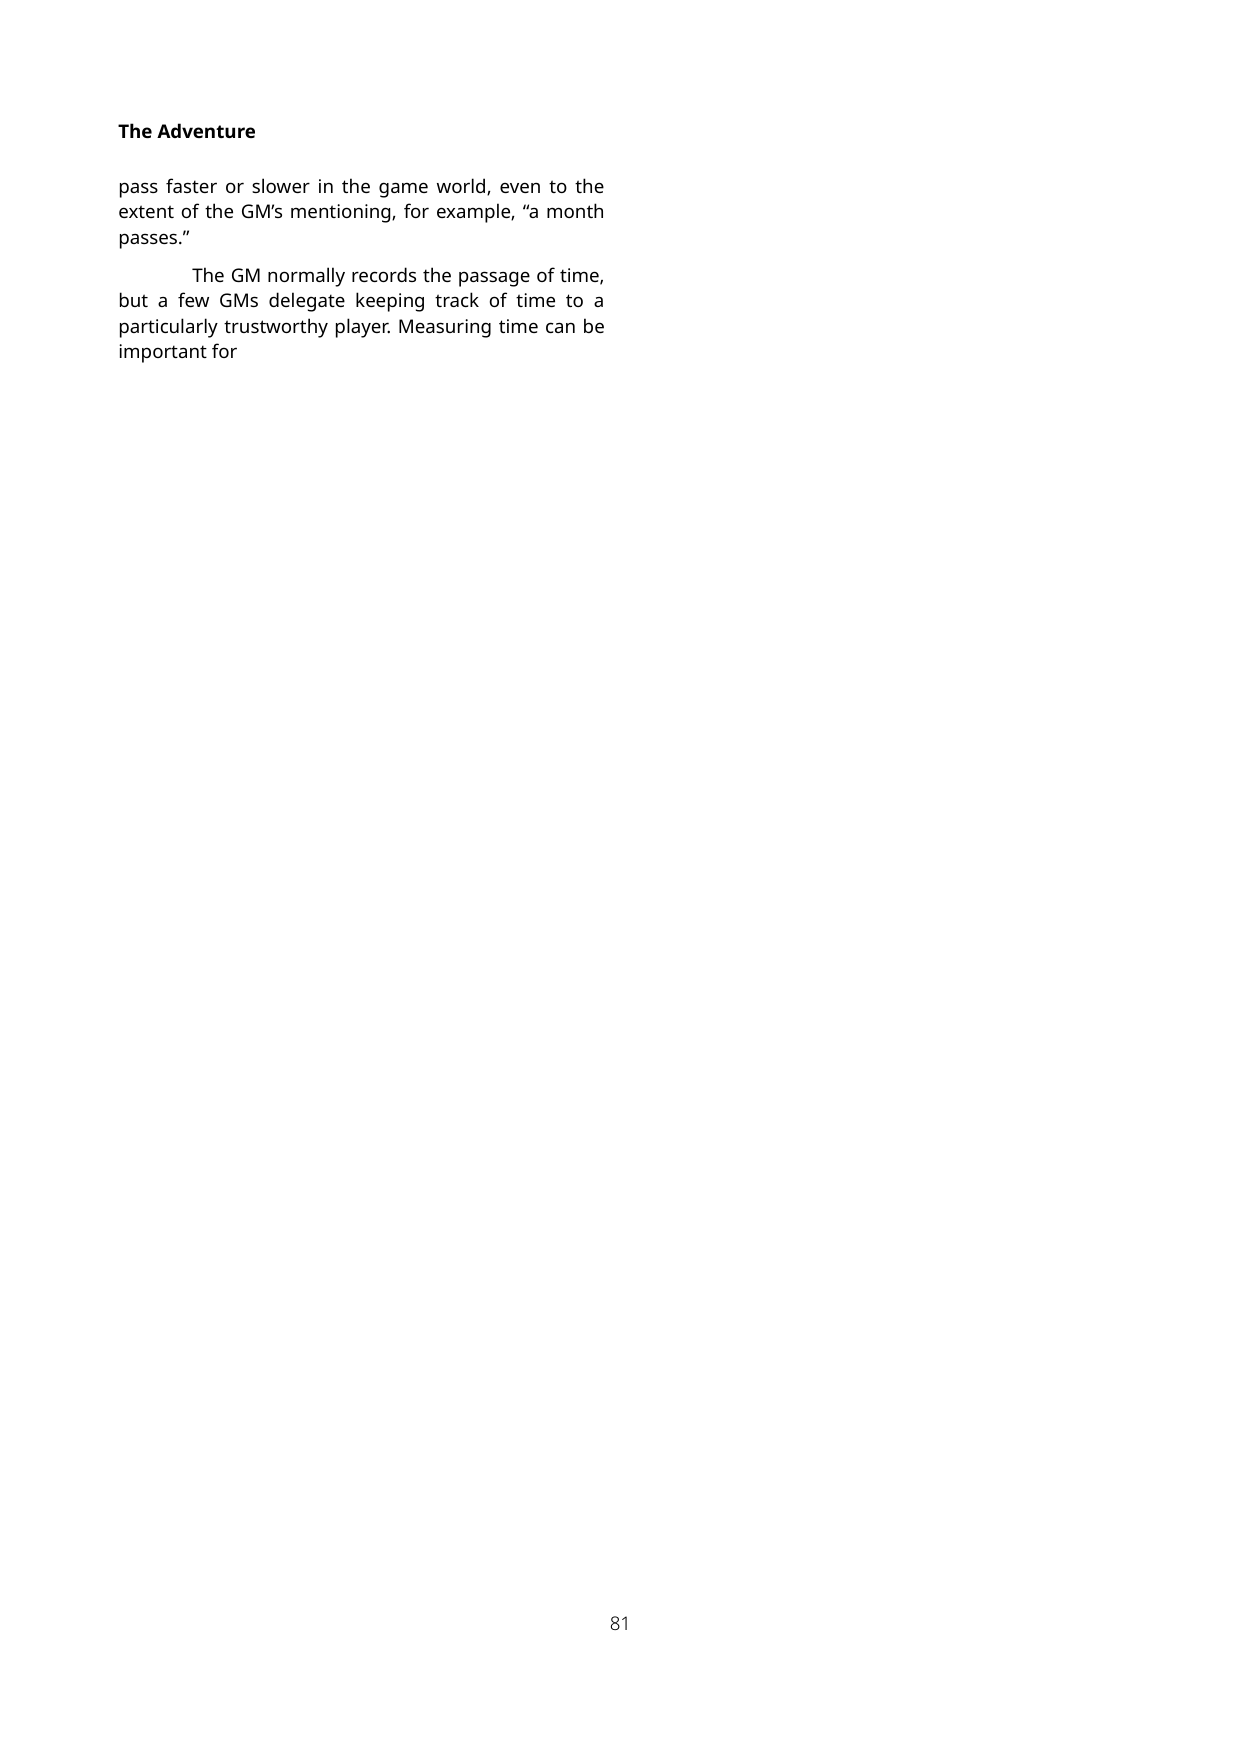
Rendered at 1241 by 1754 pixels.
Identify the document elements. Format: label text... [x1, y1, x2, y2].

text pass faster or slower in the game world, even to the extent of the GM’s mentioning, for example, “a month passes.” [118, 173, 605, 250]
text The GM normally records the passage of time, but a few GMs delegate keeping track of time to a particularly trustworthy player. Measuring time can be important for [118, 262, 605, 364]
